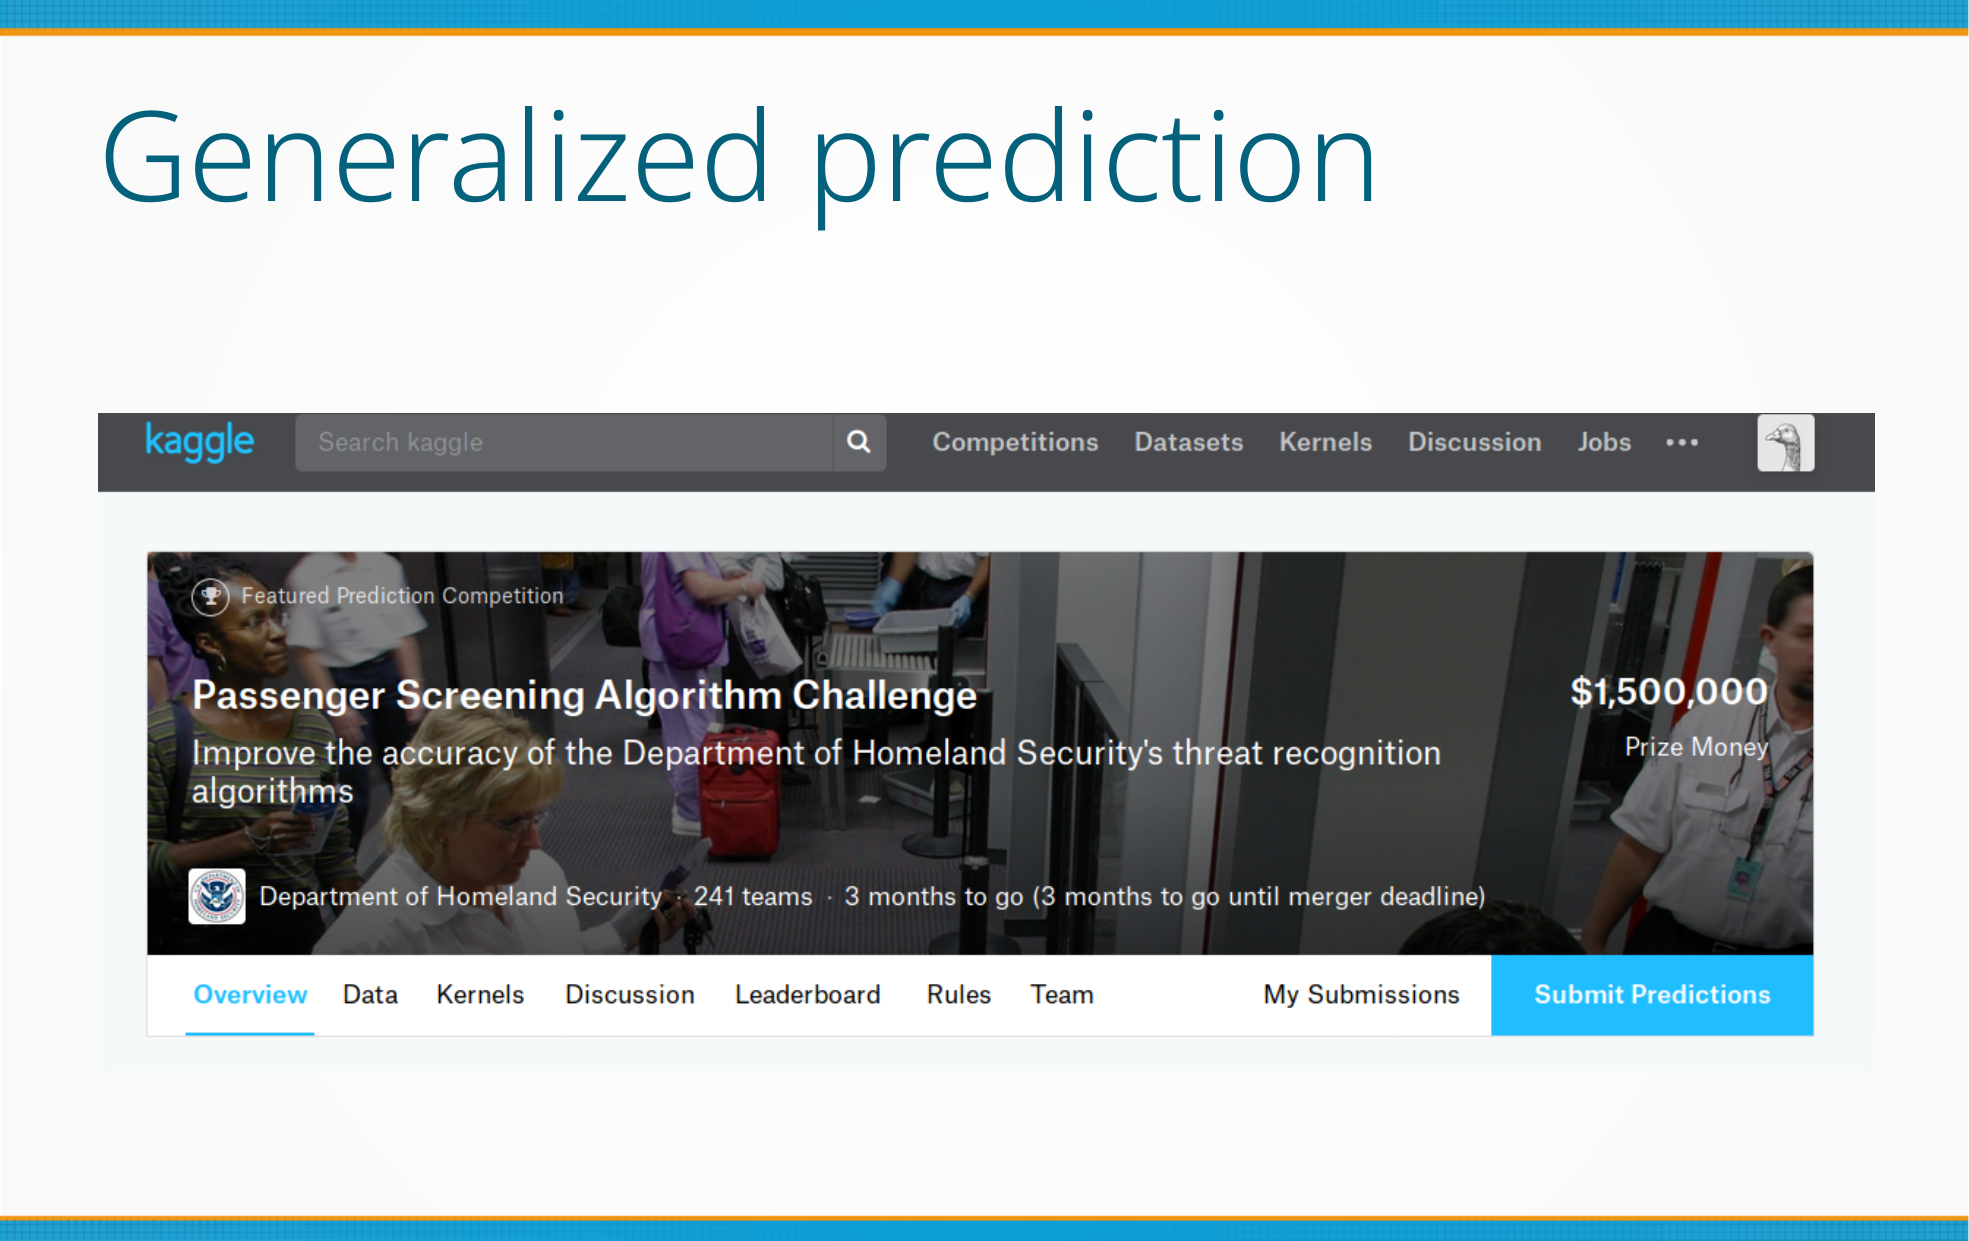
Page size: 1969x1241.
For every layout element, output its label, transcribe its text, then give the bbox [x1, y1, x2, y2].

title Generalized prediction [98, 49, 1870, 257]
picture [0, 0, 1969, 1241]
